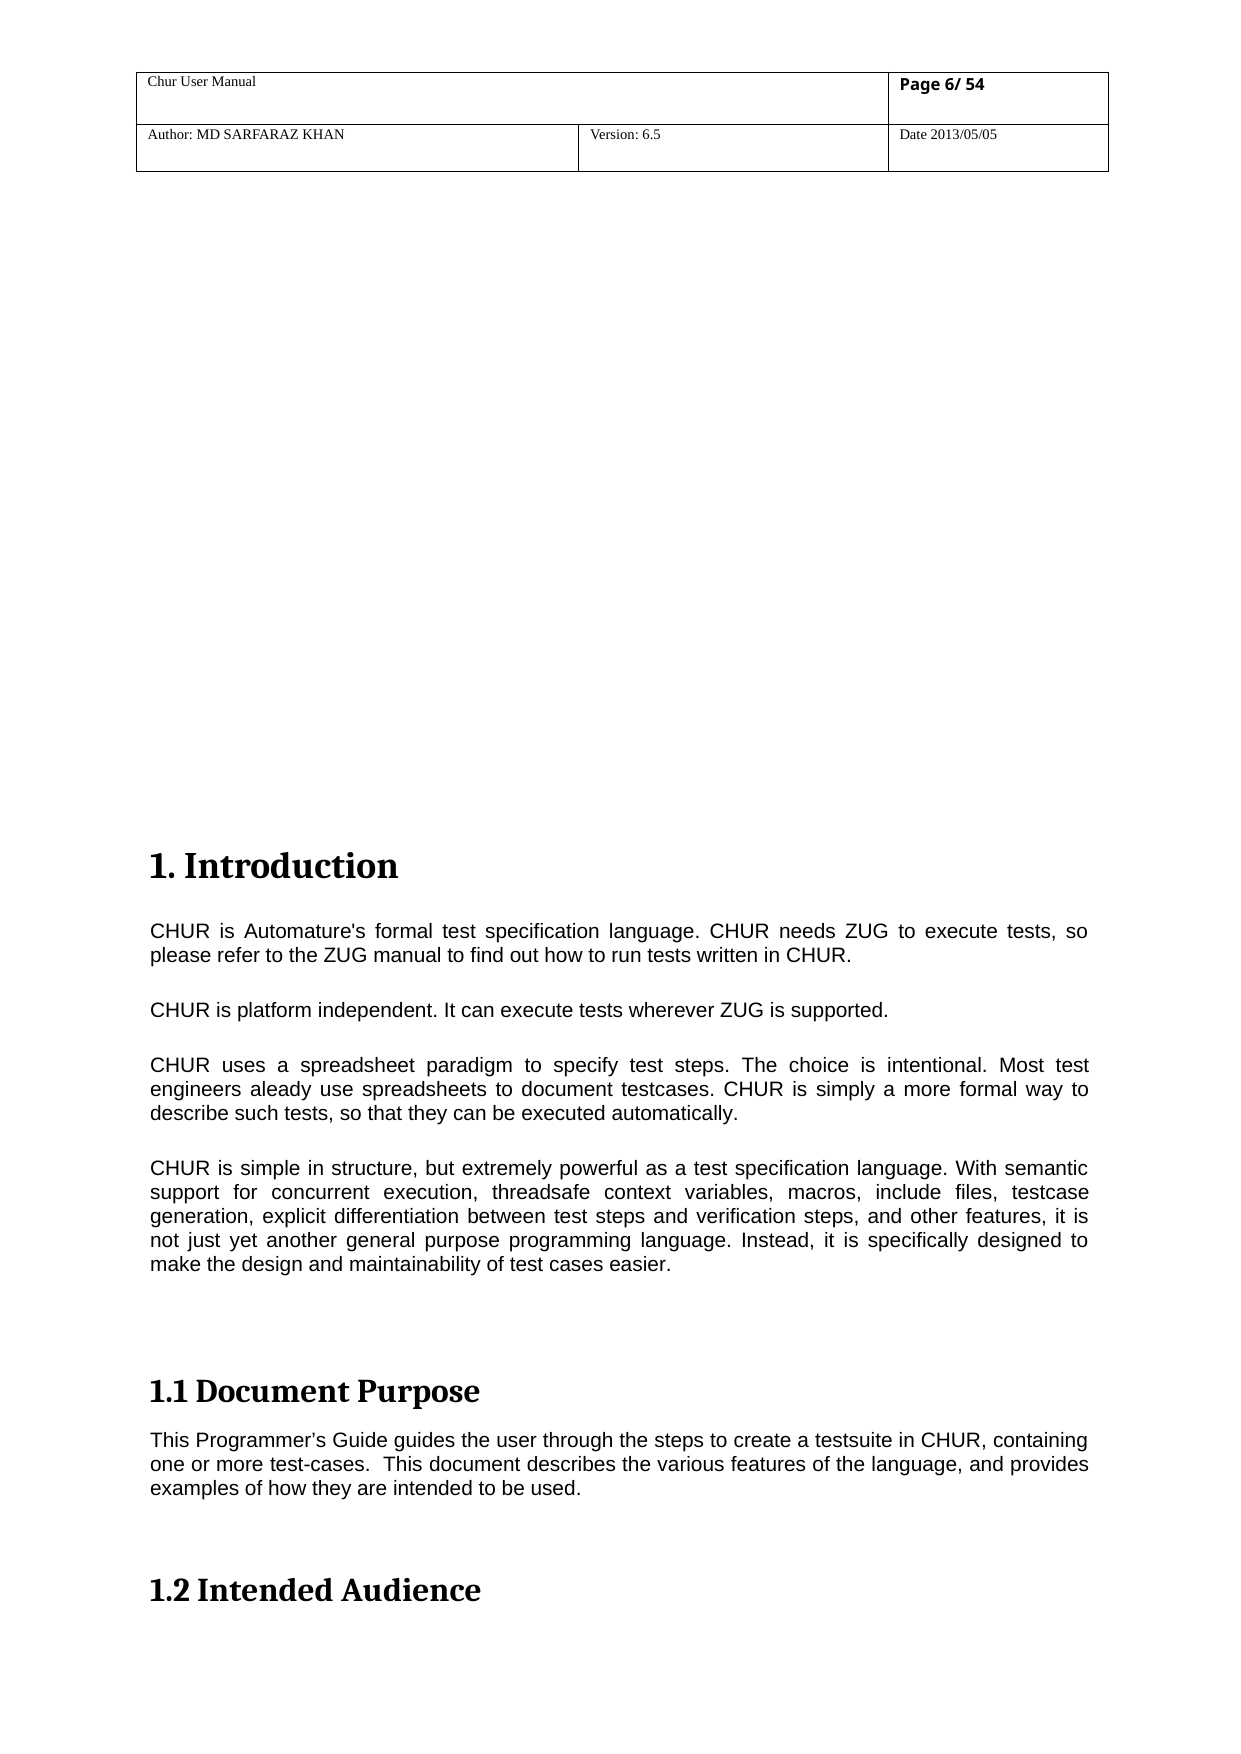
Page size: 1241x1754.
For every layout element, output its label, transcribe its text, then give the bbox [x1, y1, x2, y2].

text CHUR is simple in structure, but extremely powerful as a test specification language. With semantic support for concurrent execution, threadsafe context variables, macros, include files, testcase generation, explicit differentiation between test steps and verification steps, and other features, it is not just yet another general purpose programming language. Instead, it is specifically designed to make the design and maintainability of test cases easier. [150, 1156, 1090, 1276]
subtitle 1.1 Document Purpose [150, 1373, 1090, 1411]
text This Programmer’s Guide guides the user through the steps to create a testsuite in CHUR, containing one or more test-cases. This document describes the various features of the language, and provides examples of how they are intended to be used. [150, 1428, 1090, 1500]
text CHUR uses a spreadsheet paradigm to specify test steps. The choice is intentional. Most test engineers aleady use spreadsheets to document testcases. CHUR is simply a more formal way to describe such tests, so that they can be executed automatically. [150, 1053, 1090, 1125]
subtitle 1. Introduction [150, 844, 1090, 887]
text CHUR is platform independent. It can execute tests wherever ZUG is supported. [150, 998, 1090, 1022]
subtitle 1.2 Intended Audience [150, 1572, 1090, 1610]
text CHUR is Automature's formal test specification language. CHUR needs ZUG to execute tests, so please refer to the ZUG manual to find out how to run tests written in CHUR. [150, 919, 1090, 967]
